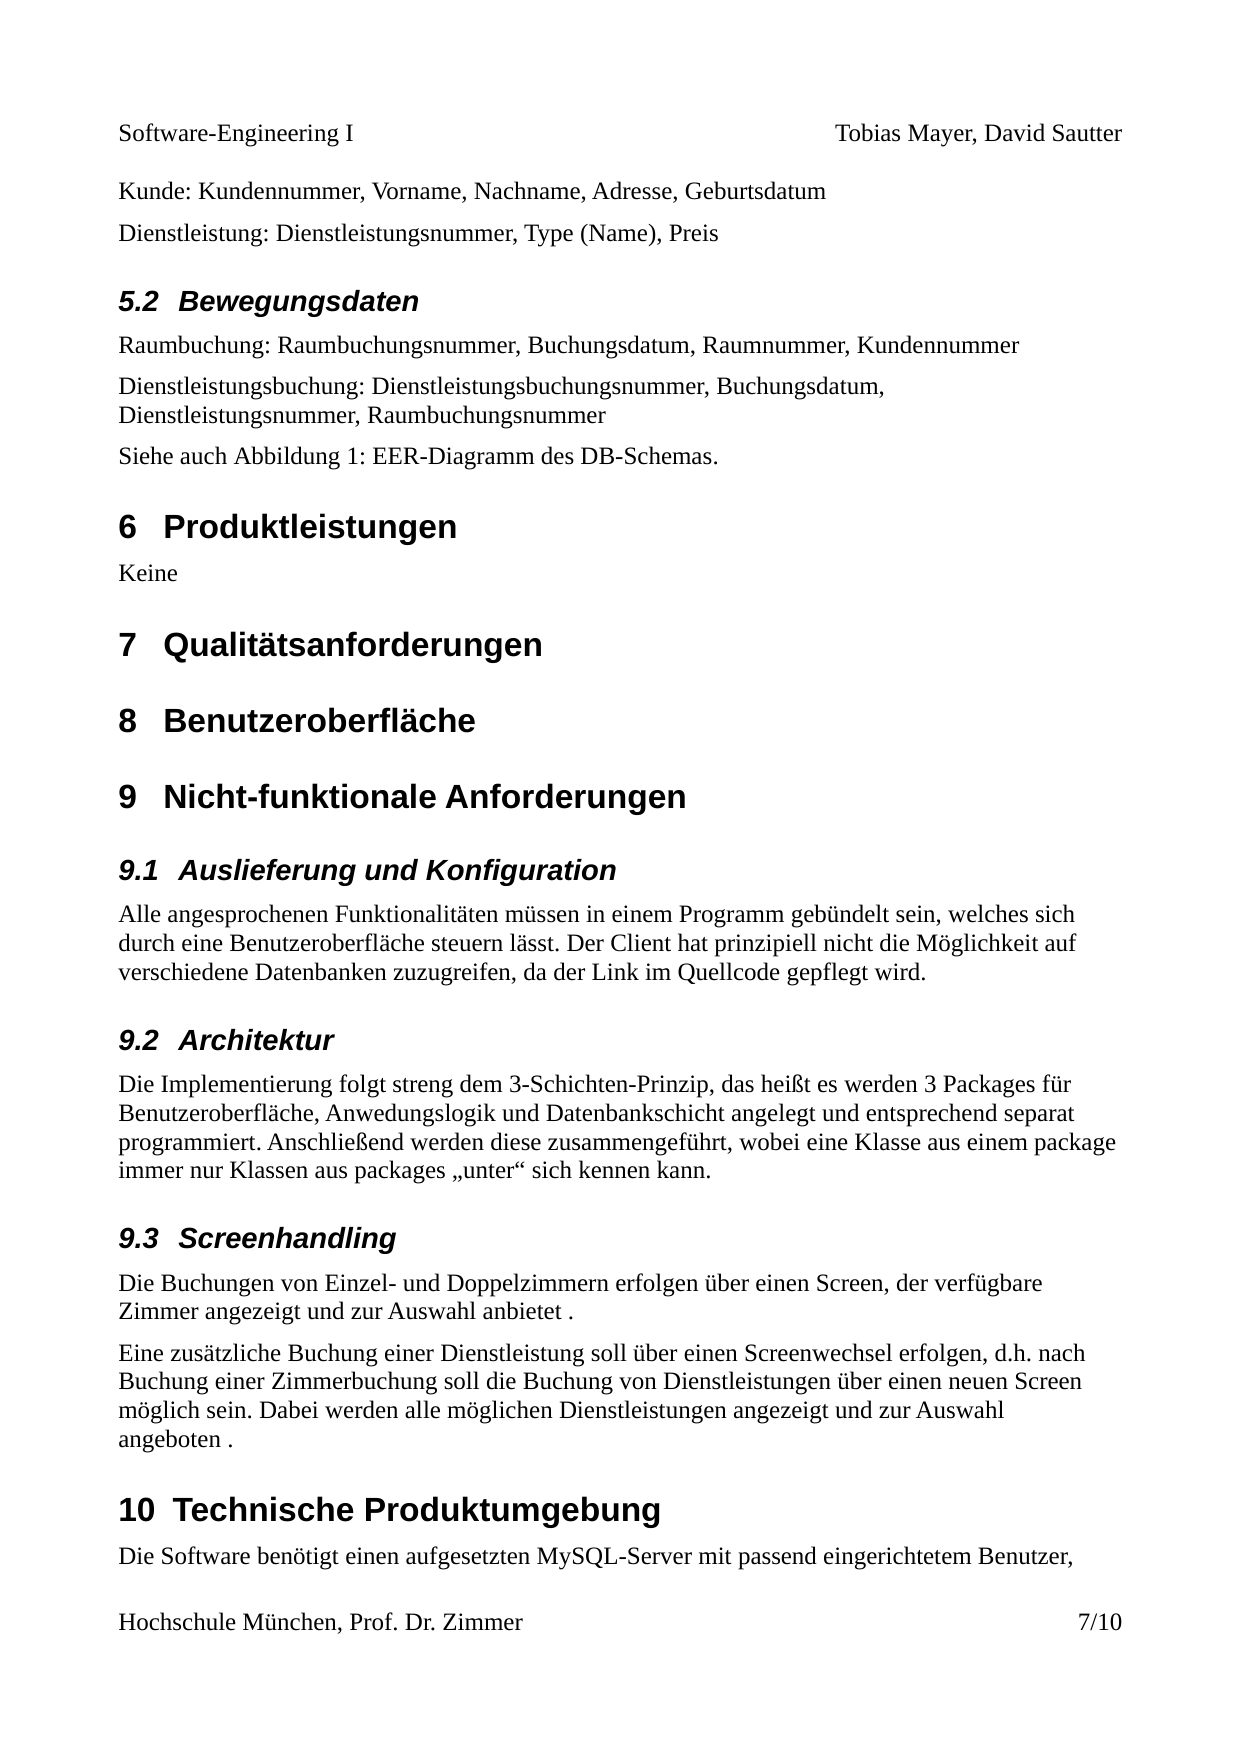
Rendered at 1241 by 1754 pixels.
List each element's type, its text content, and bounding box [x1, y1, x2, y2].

subtitle Screenhandling [118, 1222, 1122, 1255]
text Keine [118, 558, 1122, 587]
subtitle Technische Produktumgebung [118, 1490, 1122, 1529]
text Die Implementierung folgt streng dem 3-Schichten-Prinzip, das heißt es werden 3 Packages für Benutzeroberfläche, Anwedungslogik und Datenbankschicht angelegt und entsprechend separat programmiert. Anschließend werden diese zusammengeführt, wobei eine Klasse aus einem package immer nur Klassen aus packages „unter“ sich kennen kann. [118, 1069, 1122, 1184]
subtitle Auslieferung und Konfiguration [118, 853, 1122, 887]
text Dienstleistungsbuchung: Dienstleistungsbuchungsnummer, Buchungsdatum, Dienstleistungsnummer, Raumbuchungsnummer [118, 371, 1122, 429]
text Eine zusätzliche Buchung einer Dienstleistung soll über einen Screenwechsel erfolgen, d.h. nach Buchung einer Zimmerbuchung soll die Buchung von Dienstleistungen über einen neuen Screen möglich sein. Dabei werden alle möglichen Dienstleistungen angezeigt und zur Auswahl angeboten . [118, 1338, 1122, 1453]
text Siehe auch Abbildung 1: EER-Diagramm des DB-Schemas. [118, 441, 1122, 470]
text Kunde: Kundennummer, Vorname, Nachname, Adresse, Geburtsdatum [118, 176, 1122, 205]
text Raumbuchung: Raumbuchungsnummer, Buchungsdatum, Raumnummer, Kundennummer [118, 330, 1122, 359]
subtitle Qualitätsanforderungen [118, 625, 1122, 663]
subtitle Benutzeroberfläche [118, 701, 1122, 739]
text Dienstleistung: Dienstleistungsnummer, Type (Name), Preis [118, 218, 1122, 246]
text Die Buchungen von Einzel- und Doppelzimmern erfolgen über einen Screen, der verfügbare Zimmer angezeigt und zur Auswahl anbietet . [118, 1268, 1122, 1325]
subtitle Bewegungsdaten [118, 284, 1122, 317]
text Die Software benötigt einen aufgesetzten MySQL-Server mit passend eingerichtetem Benutzer, [118, 1541, 1122, 1570]
subtitle Architektur [118, 1023, 1122, 1057]
text Alle angesprochenen Funktionalitäten müssen in einem Programm gebündelt sein, welches sich durch eine Benutzeroberfläche steuern lässt. Der Client hat prinzipiell nicht die Möglichkeit auf verschiedene Datenbanken zuzugreifen, da der Link im Quellcode gepflegt wird. [118, 899, 1122, 986]
subtitle Produktleistungen [118, 507, 1122, 546]
subtitle Nicht-funktionale Anforderungen [118, 777, 1122, 816]
